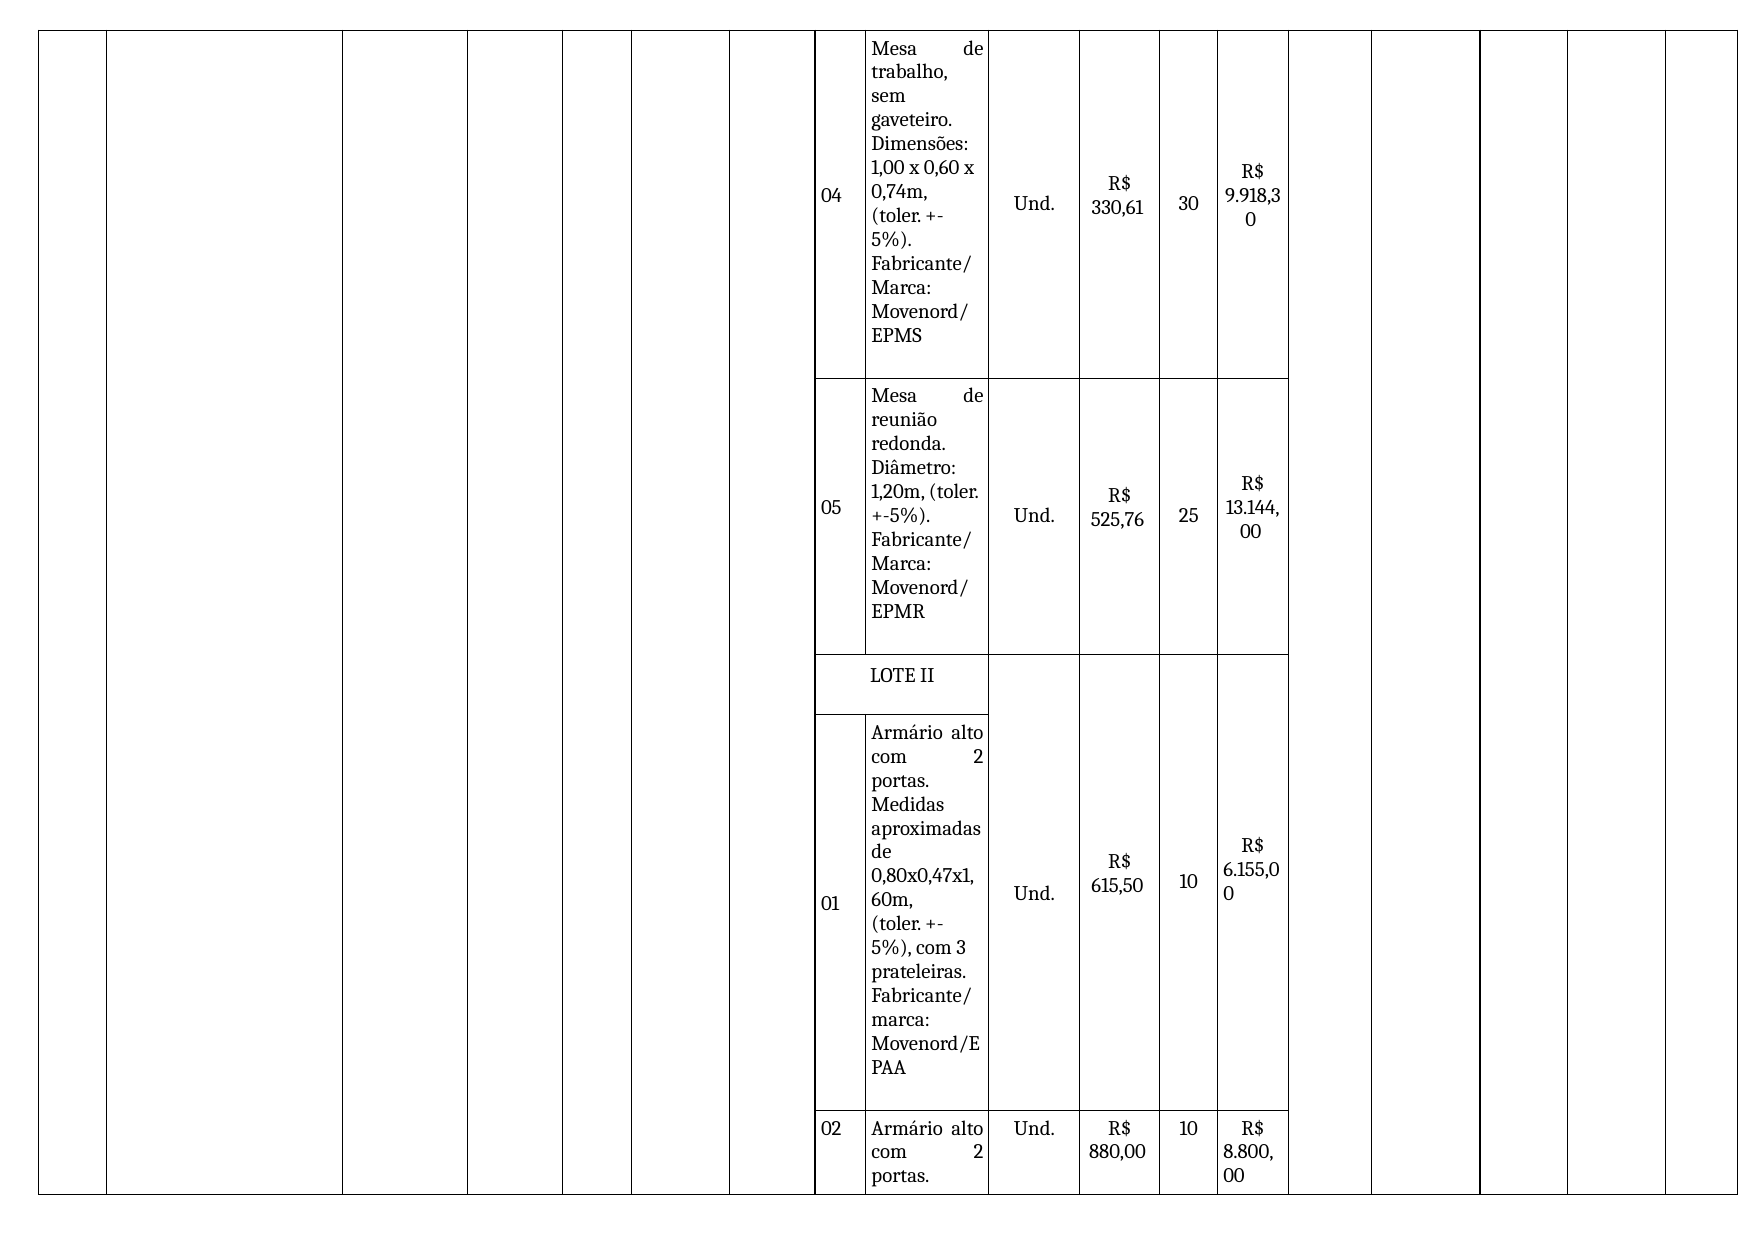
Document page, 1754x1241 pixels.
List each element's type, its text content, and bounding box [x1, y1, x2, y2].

table_cell 30 [1160, 31, 1217, 377]
table_cell 05 [816, 379, 865, 653]
table_cell [39, 31, 106, 1194]
table_cell [1481, 31, 1567, 1194]
table_cell [563, 31, 631, 1194]
table_cell R$ 330,61 [1080, 31, 1159, 377]
table_cell 02 [816, 1111, 865, 1194]
table_cell Armário alto com 2 portas. [866, 1111, 988, 1194]
table_cell Und. [989, 379, 1079, 653]
table_cell Mesa de reunião redonda. Diâmetro: 1,20m, (toler. +-5%). Fabricante/Marca: Movenord/EPMR [866, 379, 988, 653]
table_cell [1666, 31, 1737, 1194]
table_cell LOTE II [816, 655, 988, 714]
table_cell R$ 880,00 [1080, 1111, 1159, 1194]
table_cell 01 [816, 715, 865, 1109]
table_cell [1289, 31, 1371, 1194]
table_cell R$ 8.800,00 [1218, 1111, 1288, 1194]
table_cell [730, 31, 814, 1194]
table_cell R$ 615,50 [1080, 655, 1159, 1109]
table_cell [1568, 31, 1665, 1194]
table_cell 04 [816, 31, 865, 377]
table_cell Und. [989, 655, 1079, 1109]
table_cell [1372, 31, 1479, 1194]
table_cell R$ 525,76 [1080, 379, 1159, 653]
table_cell Mesa de trabalho, sem gaveteiro. Dimensões: 1,00 x 0,60 x 0,74m, (toler. +- 5%). Fabricante/Marca: Movenord/EPMS [866, 31, 988, 377]
table_cell 10 [1160, 655, 1217, 1109]
table_cell [632, 31, 729, 1194]
table_cell Und. [989, 1111, 1079, 1194]
table_cell 10 [1160, 1111, 1217, 1194]
table_cell [107, 31, 342, 1194]
table_cell [343, 31, 467, 1194]
table_cell R$ 6.155,00 [1218, 655, 1288, 1109]
table_cell [468, 31, 562, 1194]
table_cell Armário alto com 2 portas. Medidas aproximadas de 0,80x0,47x1,60m, (toler. +-5%), com 3 prateleiras. Fabricante/marca: Movenord/EPAA [866, 715, 988, 1109]
table_cell R$ 13.144,00 [1218, 379, 1288, 653]
table_cell Und. [989, 31, 1079, 377]
table_cell 25 [1160, 379, 1217, 653]
table_cell R$ 9.918,30 [1218, 31, 1288, 377]
